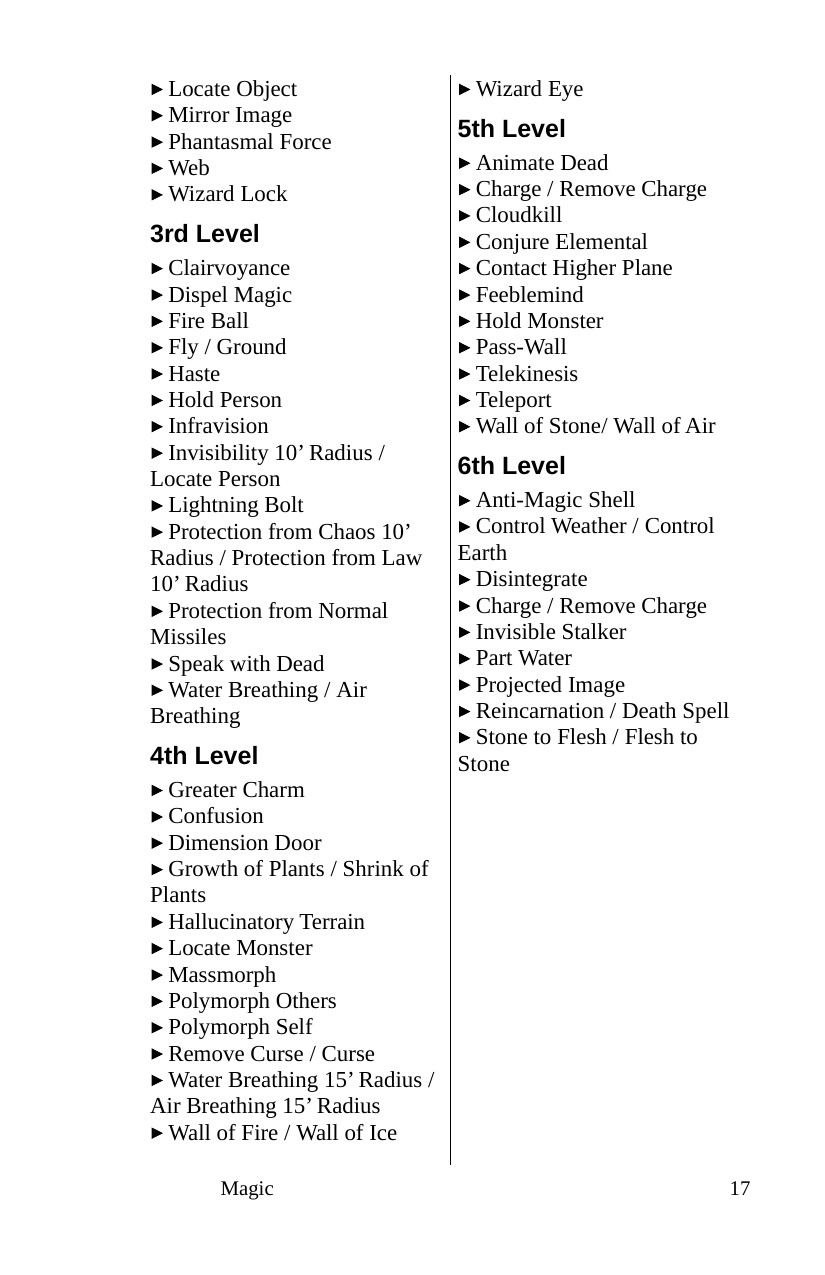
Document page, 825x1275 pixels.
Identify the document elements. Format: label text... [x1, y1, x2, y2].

list Disintegrate [457, 565, 750, 592]
list Conjure Elemental [457, 228, 750, 254]
list Confusion [150, 802, 442, 829]
subtitle 3rd Level [150, 219, 442, 248]
list Fly / Ground [150, 333, 442, 360]
list Locate Object [150, 75, 442, 101]
list Polymorph Others [150, 987, 442, 1013]
list Hallucinatory Terrain [150, 908, 442, 934]
list Growth of Plants / Shrink of Plants [150, 855, 442, 908]
list Wizard Lock [150, 180, 442, 207]
list Infravision [150, 412, 442, 439]
list Phantasmal Force [150, 128, 442, 154]
list Mirror Image [150, 101, 442, 128]
list Anti-Magic Shell [457, 486, 750, 513]
list Hold Person [150, 386, 442, 412]
list Telekinesis [457, 360, 750, 386]
list Wall of Fire / Wall of Ice [150, 1119, 442, 1145]
list Feeblemind [457, 281, 750, 307]
list Speak with Dead [150, 649, 442, 676]
list Remove Curse / Curse [150, 1040, 442, 1066]
list Wall of Stone/ Wall of Air [457, 412, 750, 439]
list Invisible Stalker [457, 618, 750, 644]
list Greater Charm [150, 776, 442, 802]
subtitle 6th Level [457, 451, 750, 480]
list Dimension Door [150, 829, 442, 855]
list Projected Image [457, 671, 750, 697]
list Animate Dead [457, 149, 750, 175]
list Dispel Magic [150, 281, 442, 307]
list Teleport [457, 386, 750, 412]
list Pass-Wall [457, 333, 750, 360]
list Web [150, 154, 442, 180]
list Reincarnation / Death Spell [457, 697, 750, 723]
list Haste [150, 360, 442, 386]
list Part Water [457, 644, 750, 671]
list Water Breathing 15’ Radius / Air Breathing 15’ Radius [150, 1066, 442, 1119]
subtitle 4th Level [150, 741, 442, 770]
list Clairvoyance [150, 254, 442, 281]
list Wizard Eye [457, 75, 750, 101]
list Control Weather / Control Earth [457, 513, 750, 565]
list Lightning Bolt [150, 491, 442, 518]
list Charge / Remove Charge [457, 592, 750, 618]
list Protection from Chaos 10’ Radius / Protection from Law 10’ Radius [150, 518, 442, 597]
list Locate Monster [150, 934, 442, 961]
list Contact Higher Plane [457, 254, 750, 281]
list Stone to Flesh / Flesh to Stone [457, 723, 750, 776]
list Protection from Normal Missiles [150, 597, 442, 649]
list Invisibility 10’ Radius / Locate Person [150, 439, 442, 491]
list Water Breathing / Air Breathing [150, 676, 442, 729]
list Charge / Remove Charge [457, 175, 750, 202]
list Massmorph [150, 961, 442, 987]
list Hold Monster [457, 307, 750, 333]
list Cloudkill [457, 202, 750, 228]
subtitle 5th Level [457, 114, 750, 143]
list Polymorph Self [150, 1013, 442, 1040]
list Fire Ball [150, 307, 442, 333]
